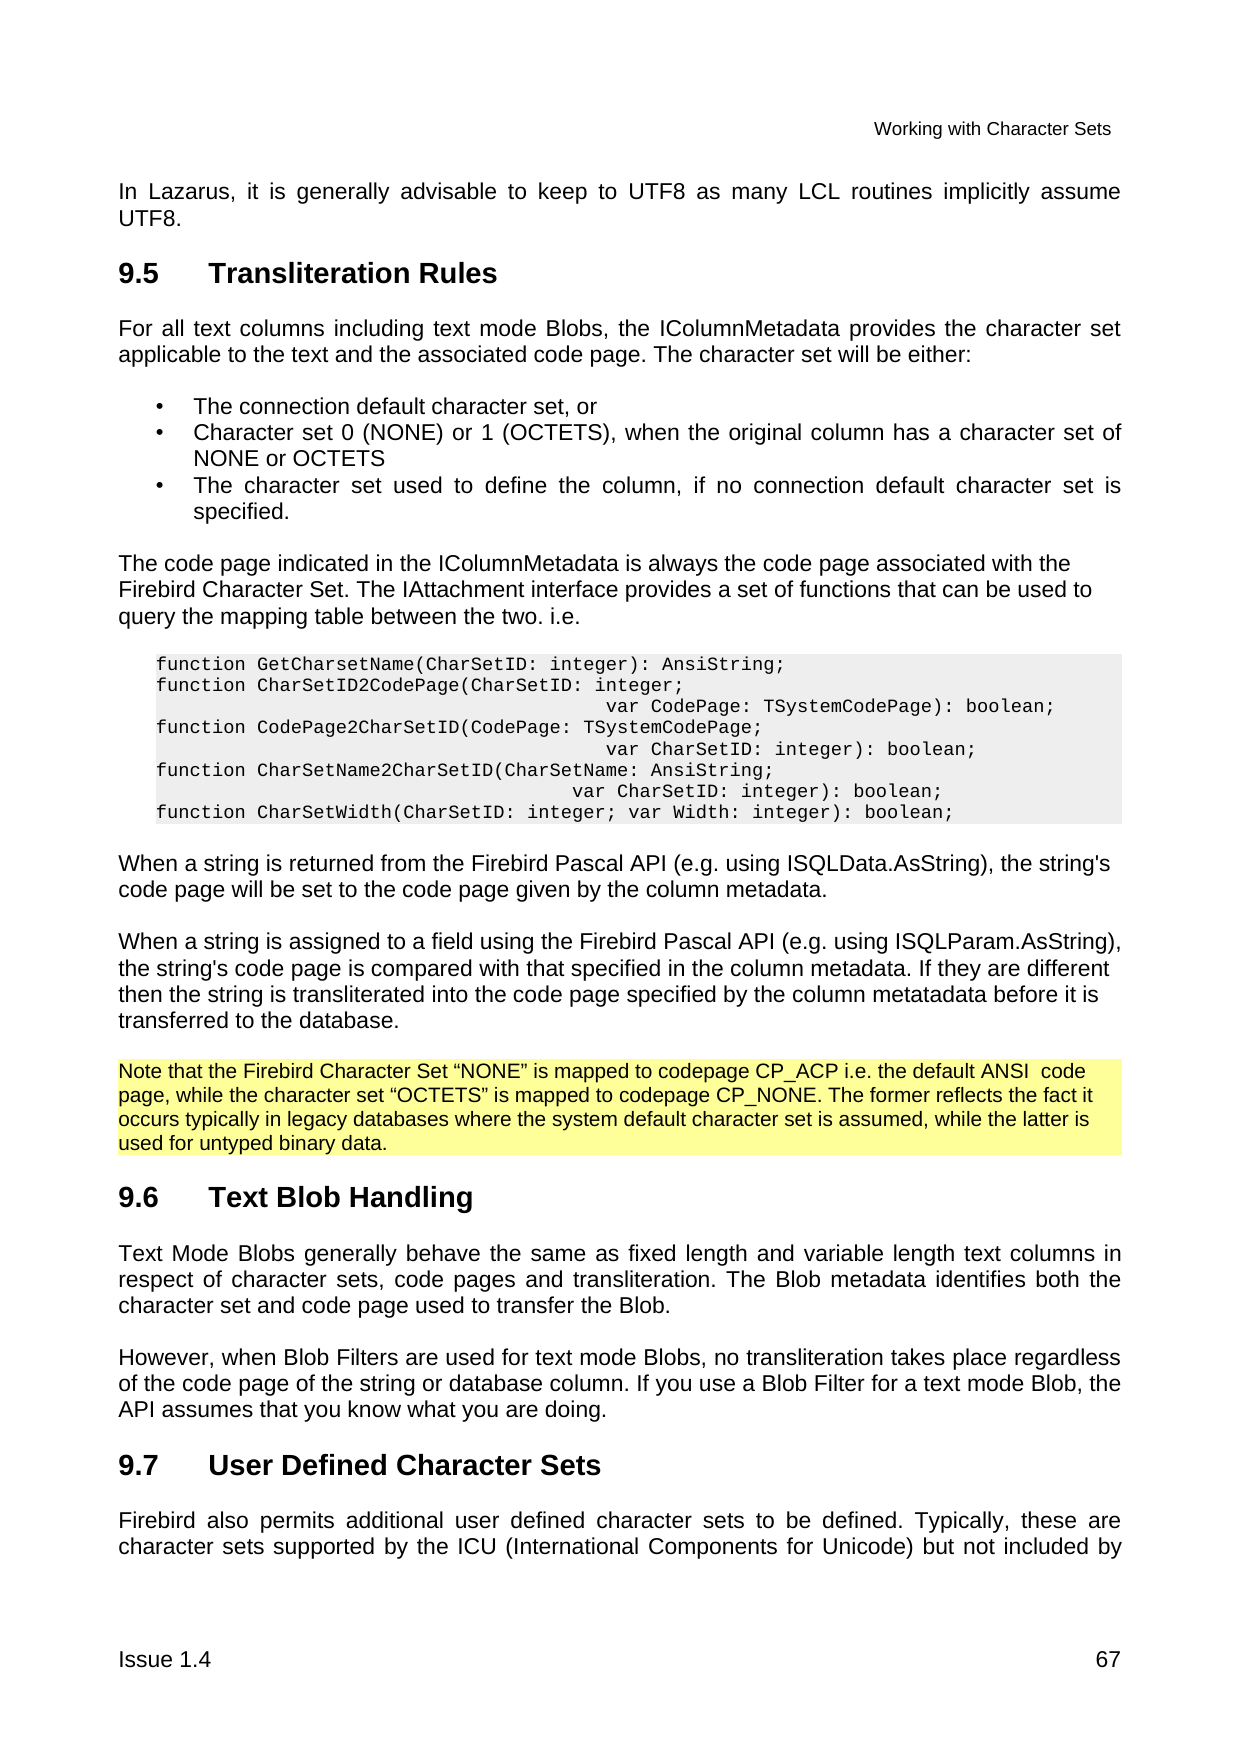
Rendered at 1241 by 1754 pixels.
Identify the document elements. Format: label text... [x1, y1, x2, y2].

subtitle User Defined Character Sets [118, 1448, 1122, 1481]
text Note that the Firebird Character Set “NONE” is mapped to codepage CP_ACP i.e. the default ANSI code page, while the character set “OCTETS” is mapped to codepage CP_NONE. The former reflects the fact it occurs typically in legacy databases where the system default character set is assumed, while the latter is used for untyped binary data. [118, 1059, 1122, 1155]
text function GetCharsetName(CharSetID: integer): AnsiString; [156, 654, 1122, 676]
text When a string is returned from the Firebird Pascal API (e.g. using ISQLData.AsString), the string's code page will be set to the code page given by the column metadata. [118, 850, 1122, 903]
text function CharSetID2CodePage(CharSetID: integer; [156, 676, 1122, 697]
list The character set used to define the column, if no connection default character set is specified. [156, 472, 1122, 524]
text For all text columns including text mode Blobs, the IColumnMetadata provides the character set applicable to the text and the associated code page. The character set will be either: [118, 315, 1122, 368]
list The connection default character set, or [156, 393, 1122, 419]
text However, when Blob Filters are used for text mode Blobs, no transliteration takes place regardless of the code page of the string or database column. If you use a Blob Filter for a text mode Blob, the API assumes that you know what you are doing. [118, 1344, 1122, 1423]
text function CharSetWidth(CharSetID: integer; var Width: integer): boolean; [156, 803, 1122, 824]
text var CharSetID: integer): boolean; [156, 782, 1122, 803]
text var CodePage: TSystemCodePage): boolean; [156, 697, 1122, 718]
list Character set 0 (NONE) or 1 (OCTETS), when the original column has a character set of NONE or OCTETS [156, 419, 1122, 472]
text Firebird also permits additional user defined character sets to be defined. Typically, these are character sets supported by the ICU (International Components for Unicode) but not included by [118, 1507, 1122, 1559]
text var CharSetID: integer): boolean; [156, 739, 1122, 761]
text function CharSetName2CharSetID(CharSetName: AnsiString; [156, 761, 1122, 782]
subtitle Text Blob Handling [118, 1181, 1122, 1214]
text Text Mode Blobs generally behave the same as fixed length and variable length text columns in respect of character sets, code pages and transliteration. The Blob metadata identifies both the character set and code page used to transfer the Blob. [118, 1239, 1122, 1319]
subtitle Transliteration Rules [118, 256, 1122, 289]
text When a string is assigned to a field using the Firebird Pascal API (e.g. using ISQLParam.AsString), the string's code page is compared with that specified in the column metadata. If they are different then the string is transliterated into the code page specified by the column metatadata before it is transferred to the database. [118, 928, 1122, 1034]
text In Lazarus, it is generally advisable to keep to UTF8 as many LCL routines implicitly assume UTF8. [118, 178, 1122, 231]
text function CodePage2CharSetID(CodePage: TSystemCodePage; [156, 718, 1122, 739]
text The code page indicated in the IColumnMetadata is always the code page associated with the Firebird Character Set. The IAttachment interface provides a set of functions that can be used to query the mapping table between the two. i.e. [118, 550, 1122, 629]
